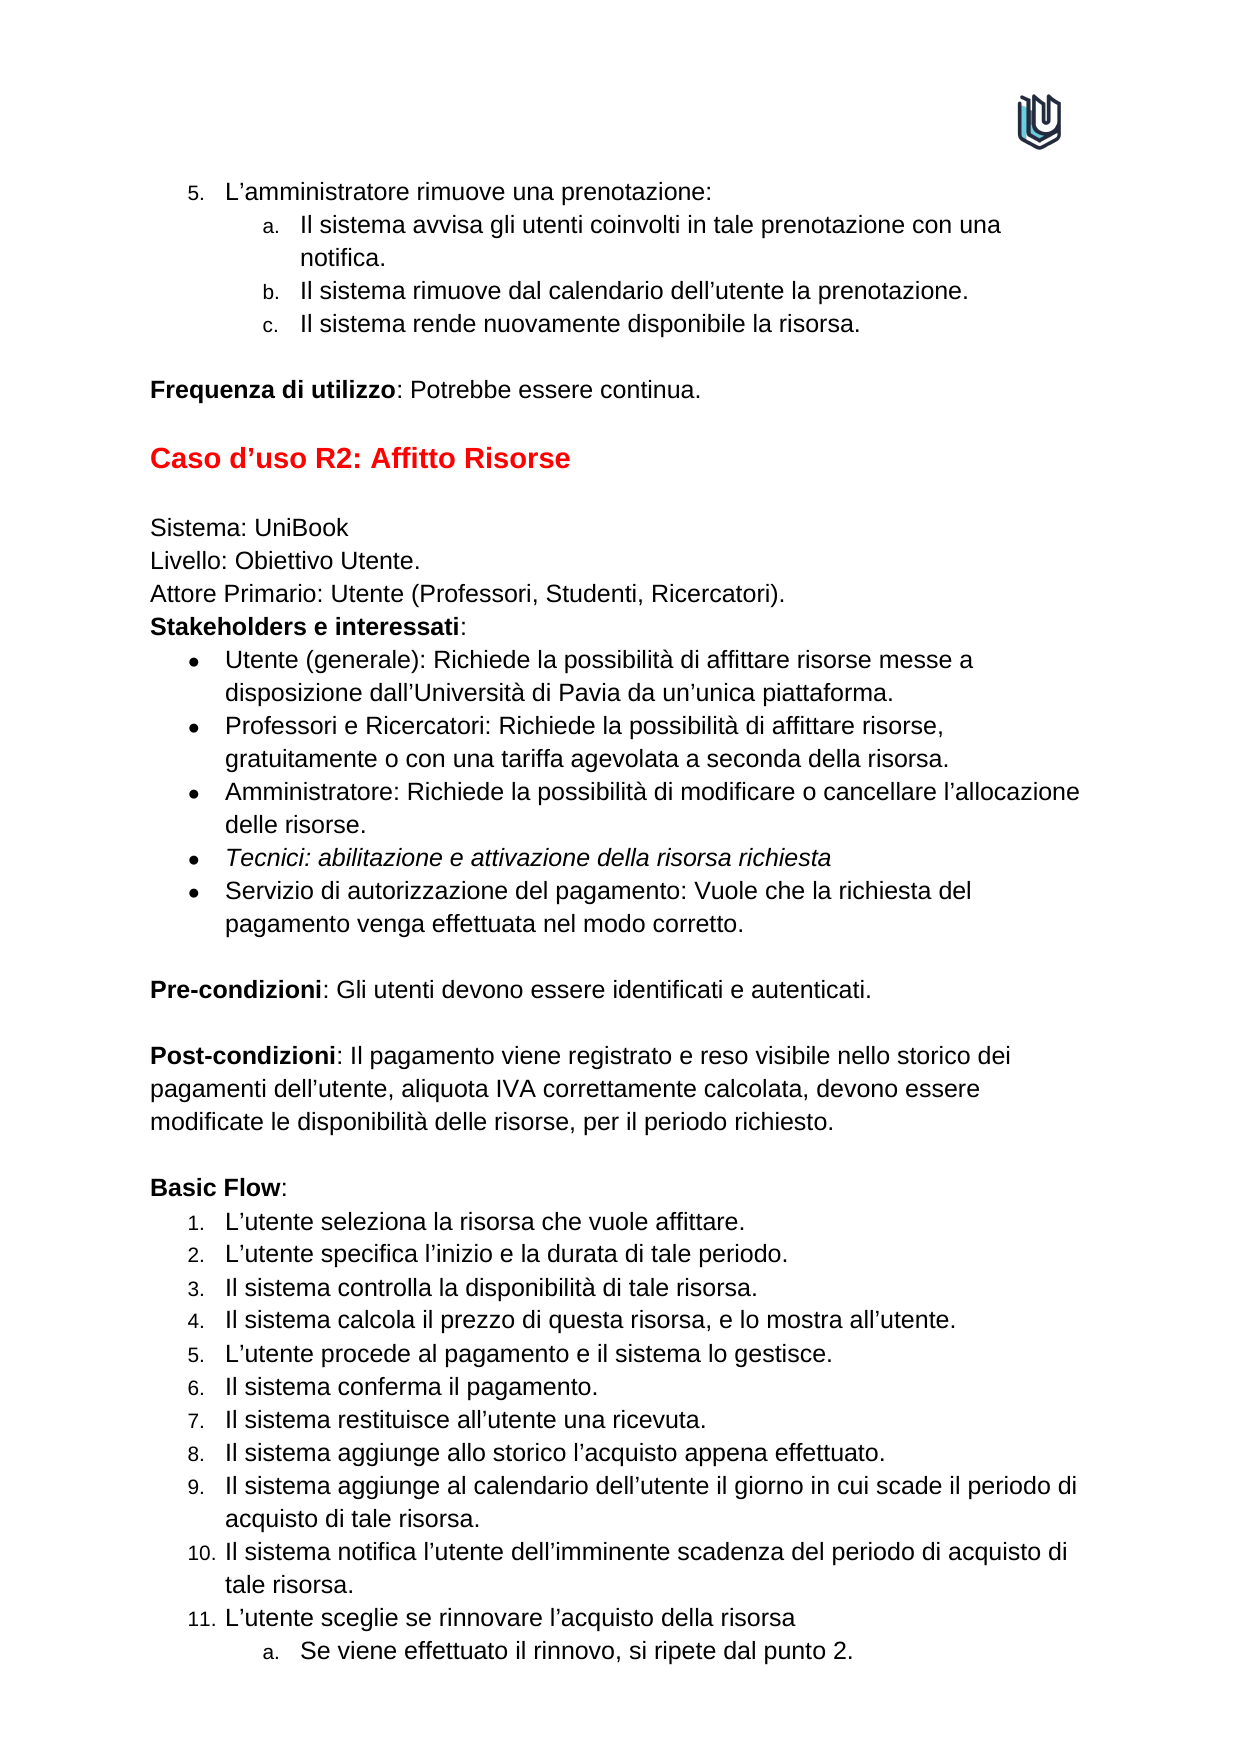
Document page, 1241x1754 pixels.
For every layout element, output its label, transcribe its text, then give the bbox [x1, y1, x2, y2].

list Tecnici: abilitazione e attivazione della risorsa richiesta [187, 843, 1090, 872]
list Il sistema controlla la disponibilità di tale risorsa. [187, 1272, 1090, 1301]
list Il sistema rende nuovamente disponibile la risorsa. [262, 309, 1090, 338]
list Il sistema conferma il pagamento. [187, 1372, 1090, 1400]
list Il sistema avvisa gli utenti coinvolti in tale prenotazione con una notifica. [262, 210, 1090, 272]
text Caso d’uso R2: Affitto Risorse [150, 441, 1090, 475]
list Il sistema aggiunge allo storico l’acquisto appena effettuato. [187, 1438, 1090, 1466]
text Attore Primario: Utente (Professori, Studenti, Ricercatori). [150, 579, 1090, 608]
list Servizio di autorizzazione del pagamento: Vuole che la richiesta del pagamento venga effettuata nel modo corretto. [187, 876, 1090, 938]
list Il sistema rimuove dal calendario dell’utente la prenotazione. [262, 276, 1090, 305]
list Il sistema restituisce all’utente una ricevuta. [187, 1404, 1090, 1433]
text Stakeholders e interessati: [150, 612, 1090, 641]
list Il sistema aggiunge al calendario dell’utente il giorno in cui scade il periodo di acquisto di tale risorsa. [187, 1471, 1090, 1532]
list Amministratore: Richiede la possibilità di modificare o cancellare l’allocazione delle risorse. [187, 777, 1090, 839]
text Post-condizioni: Il pagamento viene registrato e reso visibile nello storico dei pagamenti dell’utente, aliquota IVA correttamente calcolata, devono essere modificate le disponibilità delle risorse, per il periodo richiesto. [150, 1041, 1090, 1136]
text Livello: Obiettivo Utente. [150, 546, 1090, 575]
text Basic Flow: [150, 1173, 1090, 1202]
list Se viene effettuato il rinnovo, si ripete dal punto 2. [262, 1636, 1090, 1664]
list Il sistema calcola il prezzo di questa risorsa, e lo mostra all’utente. [187, 1306, 1090, 1334]
list L’amministratore rimuove una prenotazione: [187, 177, 1090, 206]
text Sistema: UniBook [150, 513, 1090, 542]
list Il sistema notifica l’utente dell’imminente scadenza del periodo di acquisto di tale risorsa. [187, 1537, 1090, 1598]
list L’utente procede al pagamento e il sistema lo gestisce. [187, 1338, 1090, 1367]
text Pre-condizioni: Gli utenti devono essere identificati e autenticati. [150, 975, 1090, 1004]
list L’utente seleziona la risorsa che vuole affittare. [187, 1206, 1090, 1235]
list L’utente specifica l’inizio e la durata di tale periodo. [187, 1239, 1090, 1268]
picture [988, 75, 1091, 178]
list Professori e Ricercatori: Richiede la possibilità di affittare risorse, gratuitamente o con una tariffa agevolata a seconda della risorsa. [187, 711, 1090, 773]
text Frequenza di utilizzo: Potrebbe essere continua. [150, 375, 1090, 404]
list Utente (generale): Richiede la possibilità di affittare risorse messe a disposizione dall’Università di Pavia da un’unica piattaforma. [187, 645, 1090, 707]
list L’utente sceglie se rinnovare l’acquisto della risorsa [187, 1603, 1090, 1631]
